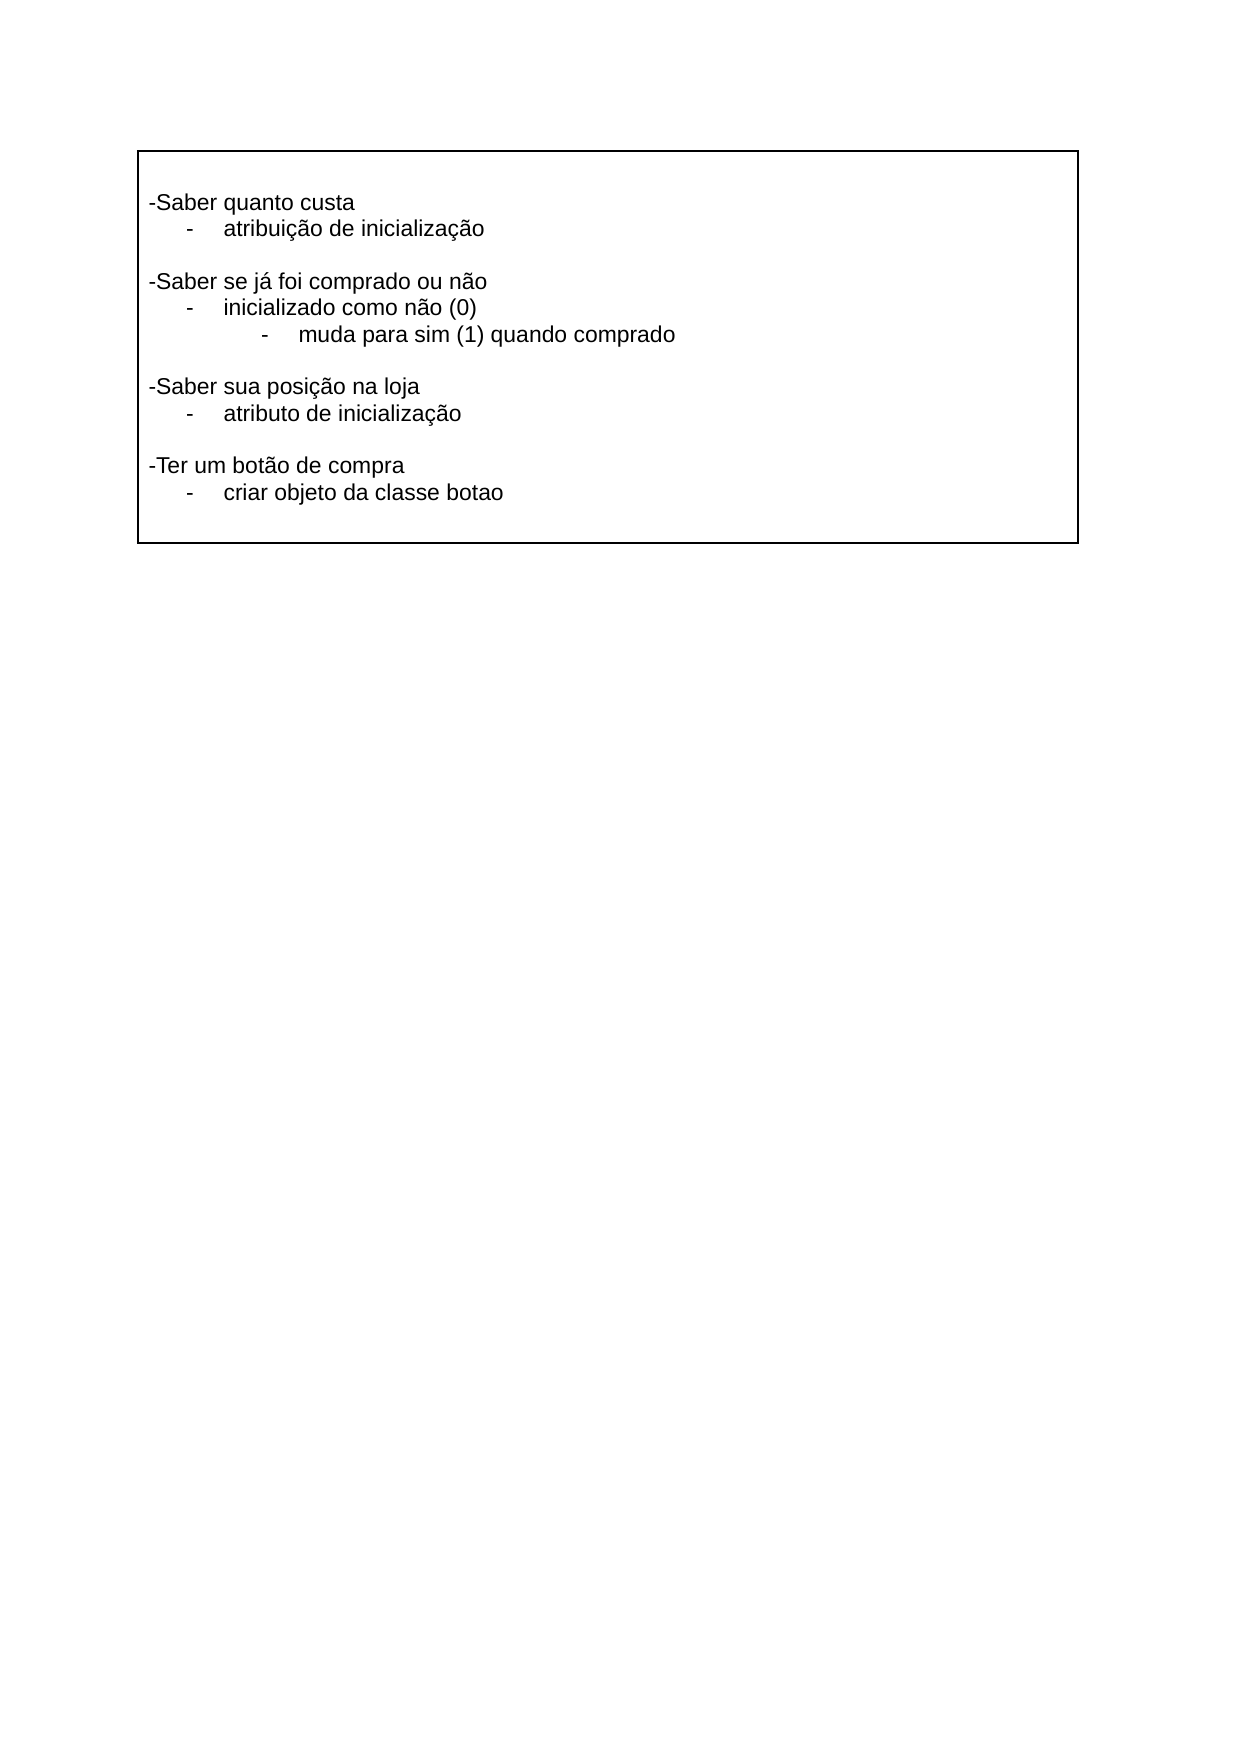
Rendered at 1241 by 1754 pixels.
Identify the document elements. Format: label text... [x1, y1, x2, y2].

table_cell -Saber quanto custa atribuição de inicialização -Saber se já foi comprado ou não inicializado como não (0) muda para sim (1) quando comprado -Saber sua posição na loja atributo de inicialização -Ter um botão de compra criar objeto da classe botao [139, 152, 1077, 542]
